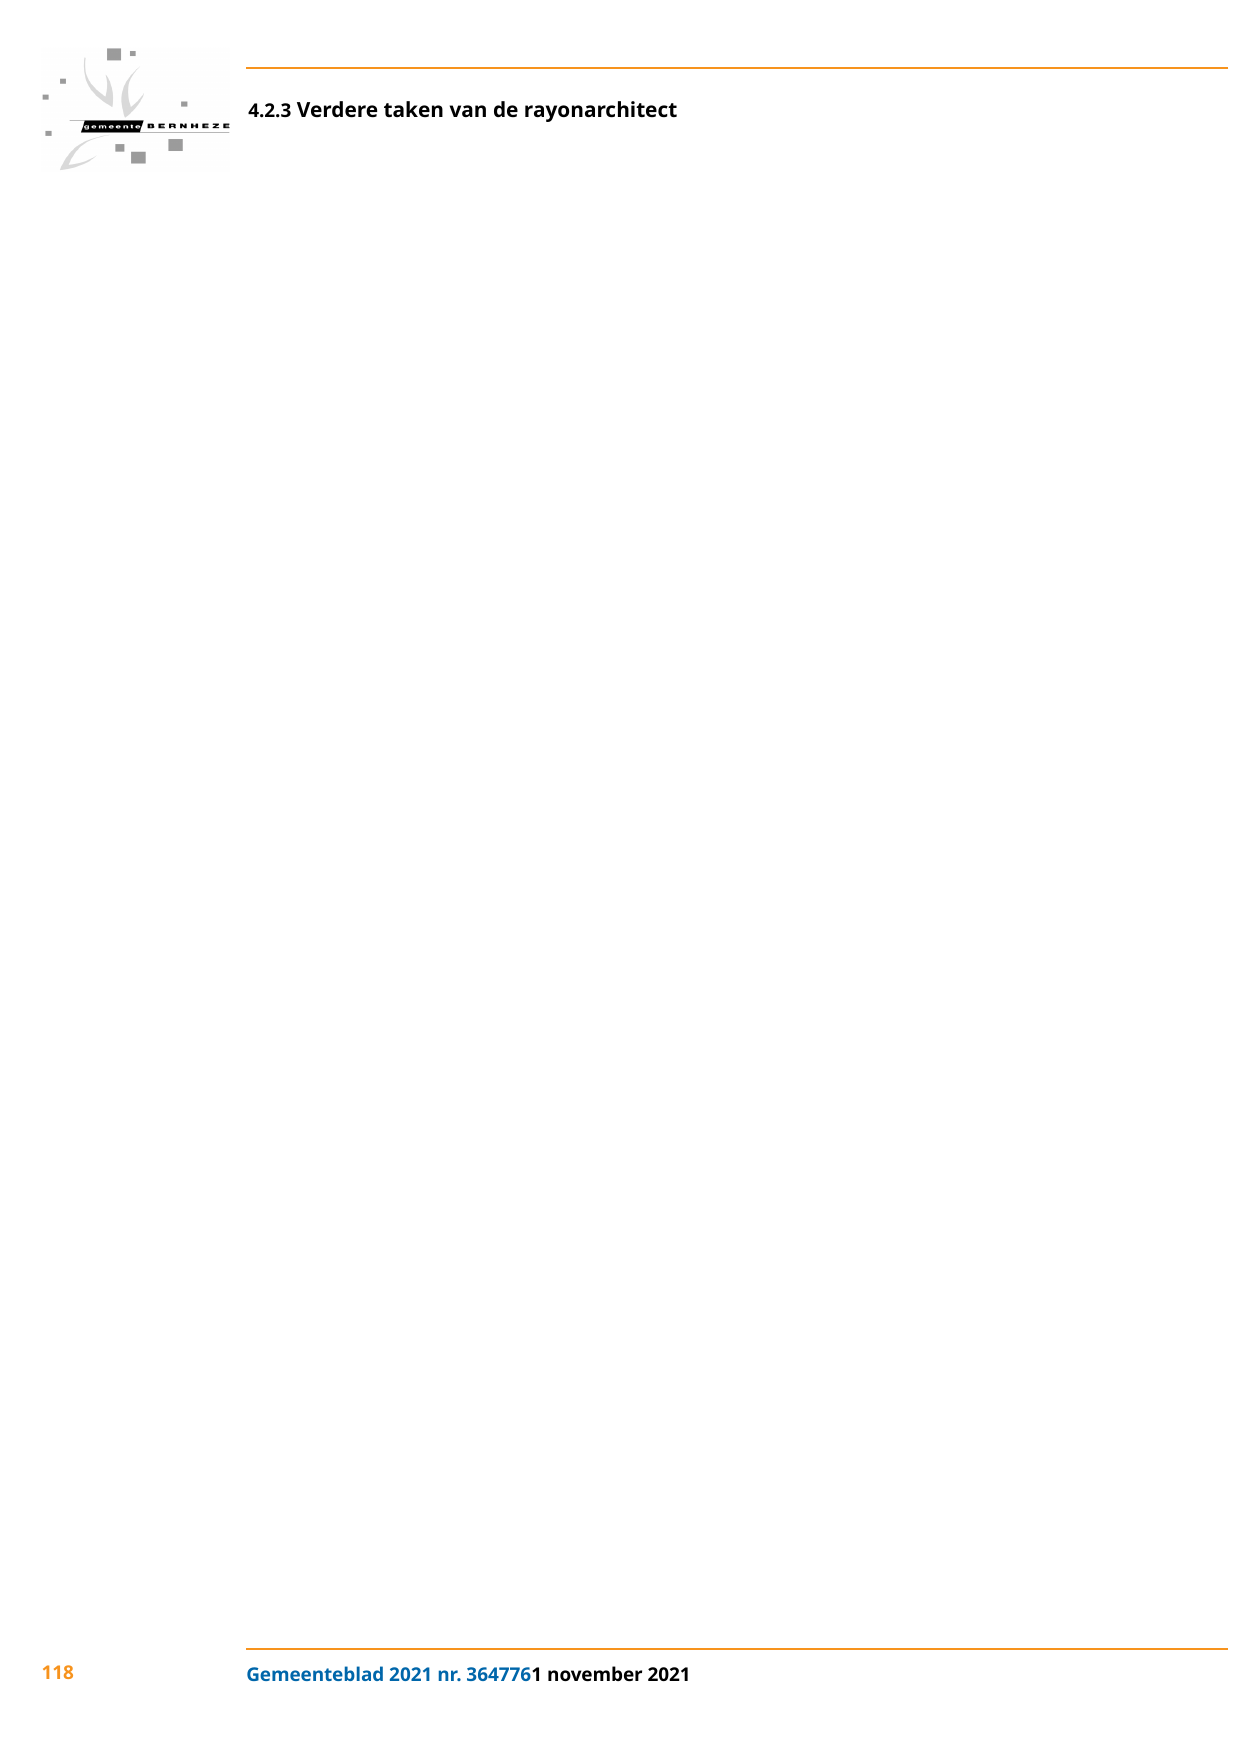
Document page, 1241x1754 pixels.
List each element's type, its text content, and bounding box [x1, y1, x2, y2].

picture [41, 47, 231, 172]
text 4.2.3 Verdere taken van de rayonarchitect [248, 95, 1152, 123]
